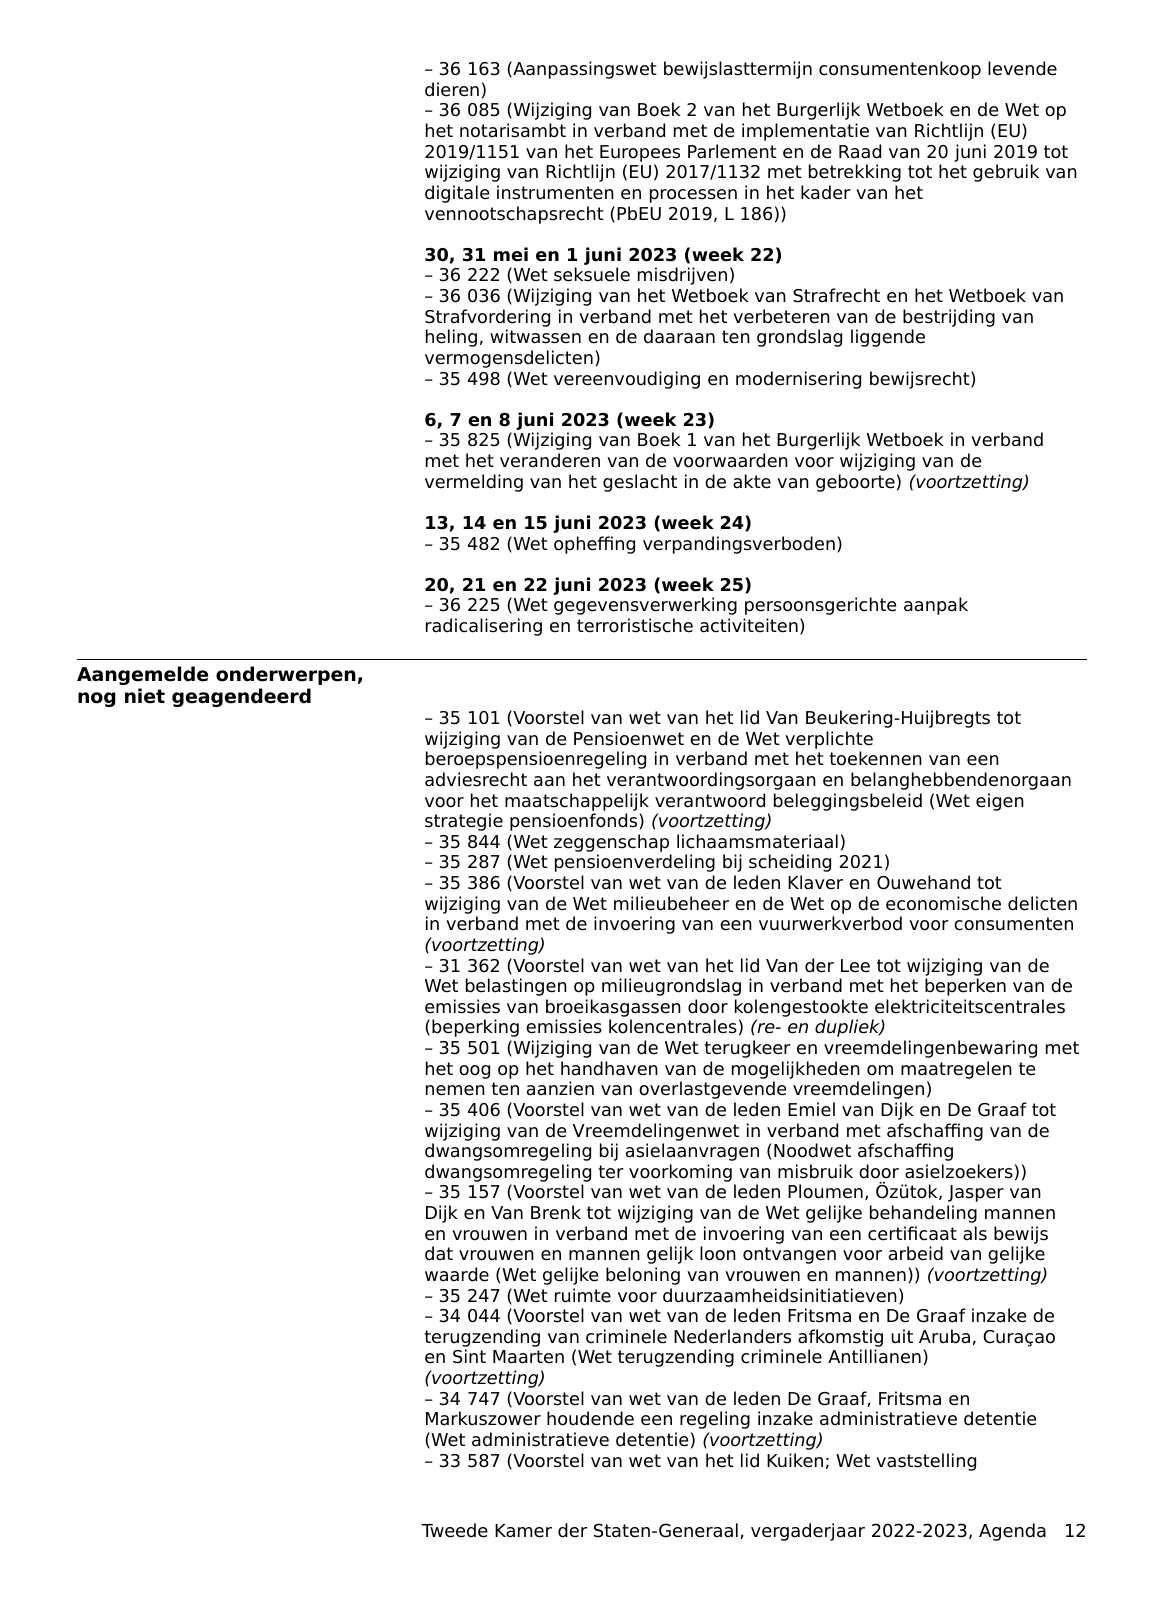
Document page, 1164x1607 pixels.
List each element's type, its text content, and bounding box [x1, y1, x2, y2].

table_cell [77, 1451, 401, 1471]
table_cell [77, 59, 401, 100]
table_cell [77, 245, 401, 265]
table_cell – 35 825 (Wijziging van Boek 1 van het Burgerlijk Wetboek in verband met het veranderen van de voorwaarden voor wijziging van de vermelding van het geslacht in de akte van geboorte) (voortzetting) [418, 430, 1087, 492]
table_cell [77, 534, 401, 554]
table_cell [401, 286, 418, 368]
table_cell – 35 501 (Wijziging van de Wet terugkeer en vreemdelingenbewaring met het oog op het handhaven van de mogelijkheden om maatregelen te nemen ten aanzien van overlastgevende vreemdelingen) [418, 1038, 1087, 1100]
table_cell 30, 31 mei en 1 juni 2023 (week 22) [418, 245, 1087, 265]
table_cell – 35 406 (Voorstel van wet van de leden Emiel van Dijk en De Graaf tot wijziging van de Vreemdelingenwet in verband met afschaffing van de dwangsomregeling bij asielaanvragen (Noodwet afschaffing dwangsomregeling ter voorkoming van misbruik door asielzoekers)) [418, 1100, 1087, 1182]
table_cell – 35 287 (Wet pensioenverdeling bij scheiding 2021) [418, 853, 1087, 873]
table_cell – 35 844 (Wet zeggenschap lichaamsmateriaal) [418, 832, 1087, 852]
table_cell (voortzetting) [418, 1368, 1087, 1389]
table_cell [77, 1306, 401, 1368]
table_cell – 35 157 (Voorstel van wet van de leden Ploumen, Özütok, Jasper van Dijk en Van Brenk tot wijziging van de Wet gelijke behandeling mannen en vrouwen in verband met de invoering van een certificaat als bewijs dat vrouwen en mannen gelijk loon ontvangen voor arbeid van gelijke waarde (Wet gelijke beloning van vrouwen en mannen)) (voortzetting) [418, 1183, 1087, 1286]
table_cell – 34 747 (Voorstel van wet van de leden De Graaf, Fritsma en Markuszower houdende een regeling inzake administratieve detentie (Wet administratieve detentie) (voortzetting) [418, 1389, 1087, 1451]
table_cell [77, 286, 401, 368]
table_cell [401, 430, 418, 492]
table_cell [77, 389, 401, 410]
table_cell [77, 492, 401, 513]
table_cell [77, 708, 401, 832]
table_cell – 35 247 (Wet ruimte voor duurzaamheidsinitiatieven) [418, 1286, 1087, 1306]
table_cell [401, 534, 418, 554]
table_cell [418, 492, 1087, 513]
table_cell [401, 708, 418, 832]
table_cell [77, 369, 401, 389]
table_cell [401, 1038, 418, 1100]
table_cell [401, 1306, 418, 1368]
table_cell [77, 956, 401, 1038]
table_cell [77, 513, 401, 533]
table_cell [77, 1389, 401, 1451]
table_cell [401, 59, 418, 100]
table_cell [77, 410, 401, 430]
table_cell – 35 101 (Voorstel van wet van het lid Van Beukering-Huijbregts tot wijziging van de Pensioenwet en de Wet verplichte beroepspensioenregeling in verband met het toekennen van een adviesrecht aan het verantwoordingsorgaan en belanghebbendenorgaan voor het maatschappelijk verantwoord beleggingsbeleid (Wet eigen strategie pensioenfonds) (voortzetting) [418, 708, 1087, 832]
table_cell [401, 389, 418, 410]
table_cell [401, 575, 418, 595]
table_cell [401, 369, 418, 389]
table_cell [77, 430, 401, 492]
table_header Aangemelde onderwerpen, nog niet geagendeerd [77, 660, 401, 708]
table_cell – 35 386 (Voorstel van wet van de leden Klaver en Ouwehand tot wijziging van de Wet milieubeheer en de Wet op de economische delicten in verband met de invoering van een vuurwerkverbod voor consumenten (voortzetting) [418, 873, 1087, 956]
table_cell [77, 575, 401, 595]
table_cell – 36 163 (Aanpassingswet bewijslasttermijn consumentenkoop levende dieren) [418, 59, 1087, 100]
table_cell [77, 832, 401, 852]
table_cell – 36 036 (Wijziging van het Wetboek van Strafrecht en het Wetboek van Strafvordering in verband met het verbeteren van de bestrijding van heling, witwassen en de daaraan ten grondslag liggende vermogensdelicten) [418, 286, 1087, 368]
table_cell [77, 554, 401, 575]
table_cell [401, 1368, 418, 1389]
table_cell [401, 832, 418, 852]
table_cell 20, 21 en 22 juni 2023 (week 25) [418, 575, 1087, 595]
table_cell [401, 554, 418, 575]
table_cell – 36 225 (Wet gegevensverwerking persoonsgerichte aanpak radicalisering en terroristische activiteiten) [418, 595, 1087, 637]
table_cell – 35 498 (Wet vereenvoudiging en modernisering bewijsrecht) [418, 369, 1087, 389]
table_cell [77, 265, 401, 286]
table_cell [401, 956, 418, 1038]
table_cell [418, 224, 1087, 245]
table_cell [418, 389, 1087, 410]
table_cell [401, 224, 418, 245]
table_cell – 36 085 (Wijziging van Boek 2 van het Burgerlijk Wetboek en de Wet op het notarisambt in verband met de implementatie van Richtlijn (EU) 2019/1151 van het Europees Parlement en de Raad van 20 juni 2019 tot wijziging van Richtlijn (EU) 2017/1132 met betrekking tot het gebruik van digitale instrumenten en processen in het kader van het vennootschapsrecht (PbEU 2019, L 186)) [418, 100, 1087, 224]
table_cell [77, 595, 401, 637]
table_cell – 36 222 (Wet seksuele misdrijven) [418, 265, 1087, 286]
table_cell [77, 1038, 401, 1100]
table_cell [401, 873, 418, 956]
table_cell [77, 873, 401, 956]
table_cell [401, 100, 418, 224]
table_cell [401, 245, 418, 265]
table_cell [401, 265, 418, 286]
table_cell – 35 482 (Wet opheffing verpandingsverboden) [418, 534, 1087, 554]
table_cell [77, 100, 401, 224]
table_cell [77, 1286, 401, 1306]
table_cell [401, 513, 418, 533]
table_cell [77, 1368, 401, 1389]
table_cell – 34 044 (Voorstel van wet van de leden Fritsma en De Graaf inzake de terugzending van criminele Nederlanders afkomstig uit Aruba, Curaçao en Sint Maarten (Wet terugzending criminele Antillianen) [418, 1306, 1087, 1368]
table_cell [77, 1100, 401, 1182]
table_cell – 31 362 (Voorstel van wet van het lid Van der Lee tot wijziging van de Wet belastingen op milieugrondslag in verband met het beperken van de emissies van broeikasgassen door kolengestookte elektriciteitscentrales (beperking emissies kolencentrales) (re- en dupliek) [418, 956, 1087, 1038]
table_cell 6, 7 en 8 juni 2023 (week 23) [418, 410, 1087, 430]
table_header [418, 660, 1087, 708]
table_header [401, 660, 418, 708]
table_cell [418, 554, 1087, 575]
table_cell [401, 492, 418, 513]
table_cell [77, 1183, 401, 1286]
table_cell 13, 14 en 15 juni 2023 (week 24) [418, 513, 1087, 533]
table_cell [401, 595, 418, 637]
table_cell [77, 224, 401, 245]
table_cell – 33 587 (Voorstel van wet van het lid Kuiken; Wet vaststelling [418, 1451, 1087, 1471]
table_cell [401, 410, 418, 430]
table_cell [401, 1100, 418, 1182]
table_cell [401, 1451, 418, 1471]
table_cell [77, 853, 401, 873]
table_cell [401, 1389, 418, 1451]
table_cell [401, 853, 418, 873]
table_cell [401, 1183, 418, 1286]
table_cell [401, 1286, 418, 1306]
